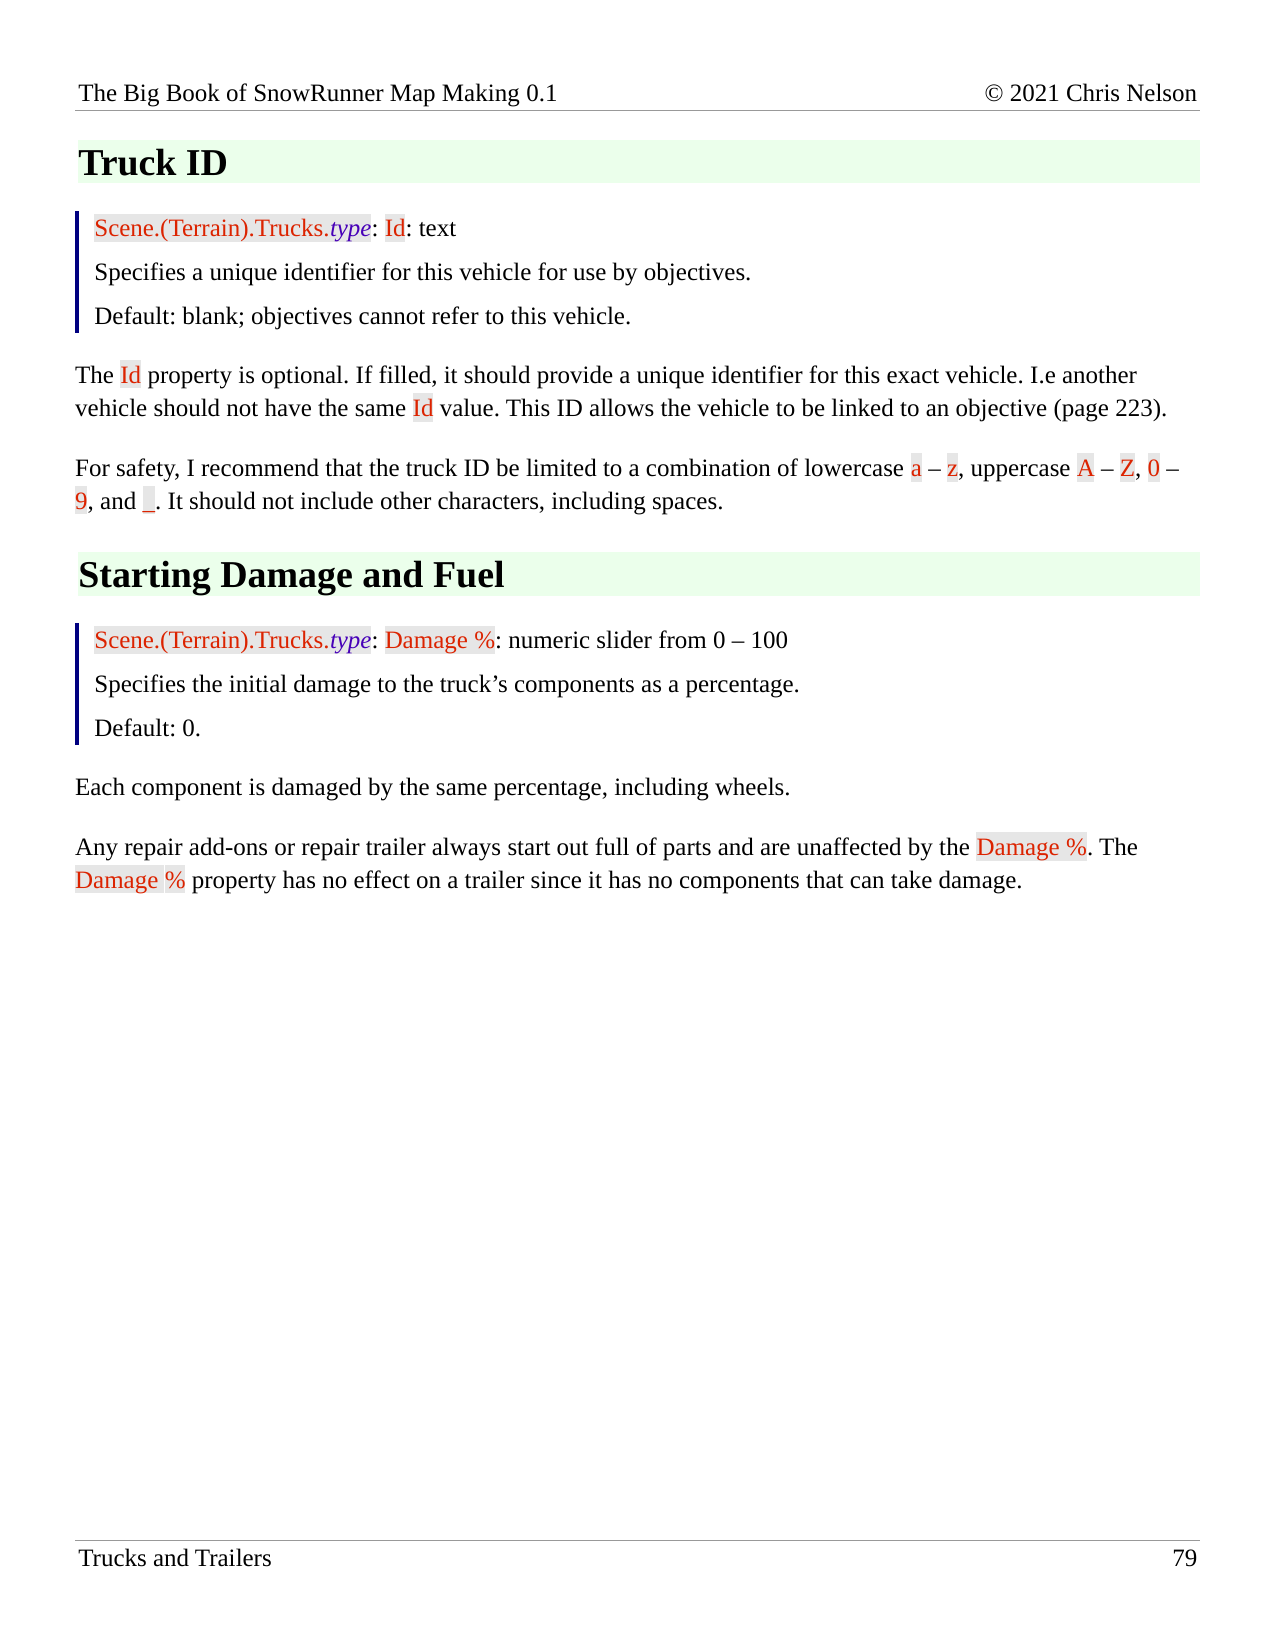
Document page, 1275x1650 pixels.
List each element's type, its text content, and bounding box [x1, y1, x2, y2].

text For safety, I recommend that the truck ID be limited to a combination of lowercase a – z, uppercase A – Z, 0 – 9, and _. It should not include other characters, including spaces. [75, 453, 1200, 514]
text Default: 0. [79, 710, 1200, 745]
text Any repair add-ons or repair trailer always start out full of parts and are unaffected by the Damage %. The Damage % property has no effect on a trailer since it has no components that can take damage. [75, 832, 1200, 893]
text Specifies a unique identifier for this vehicle for use by objectives. [79, 254, 1200, 286]
subtitle Truck ID [78, 140, 1200, 183]
text The Id property is optional. If filled, it should provide a unique identifier for this exact vehicle. I.e another vehicle should not have the same Id value. This ID allows the vehicle to be linked to an objective (page 223). [75, 360, 1200, 422]
text Scene.(Terrain).Trucks.type: Damage %: numeric slider from 0 – 100 [75, 622, 1200, 654]
text Scene.(Terrain).Trucks.type: Id: text [79, 211, 1200, 242]
subtitle Starting Damage and Fuel [78, 552, 1200, 596]
text Each component is damaged by the same percentage, including wheels. [75, 772, 1200, 801]
text Specifies the initial damage to the truck’s components as a percentage. [79, 666, 1200, 698]
text Default: blank; objectives cannot refer to this vehicle. [79, 298, 1200, 333]
